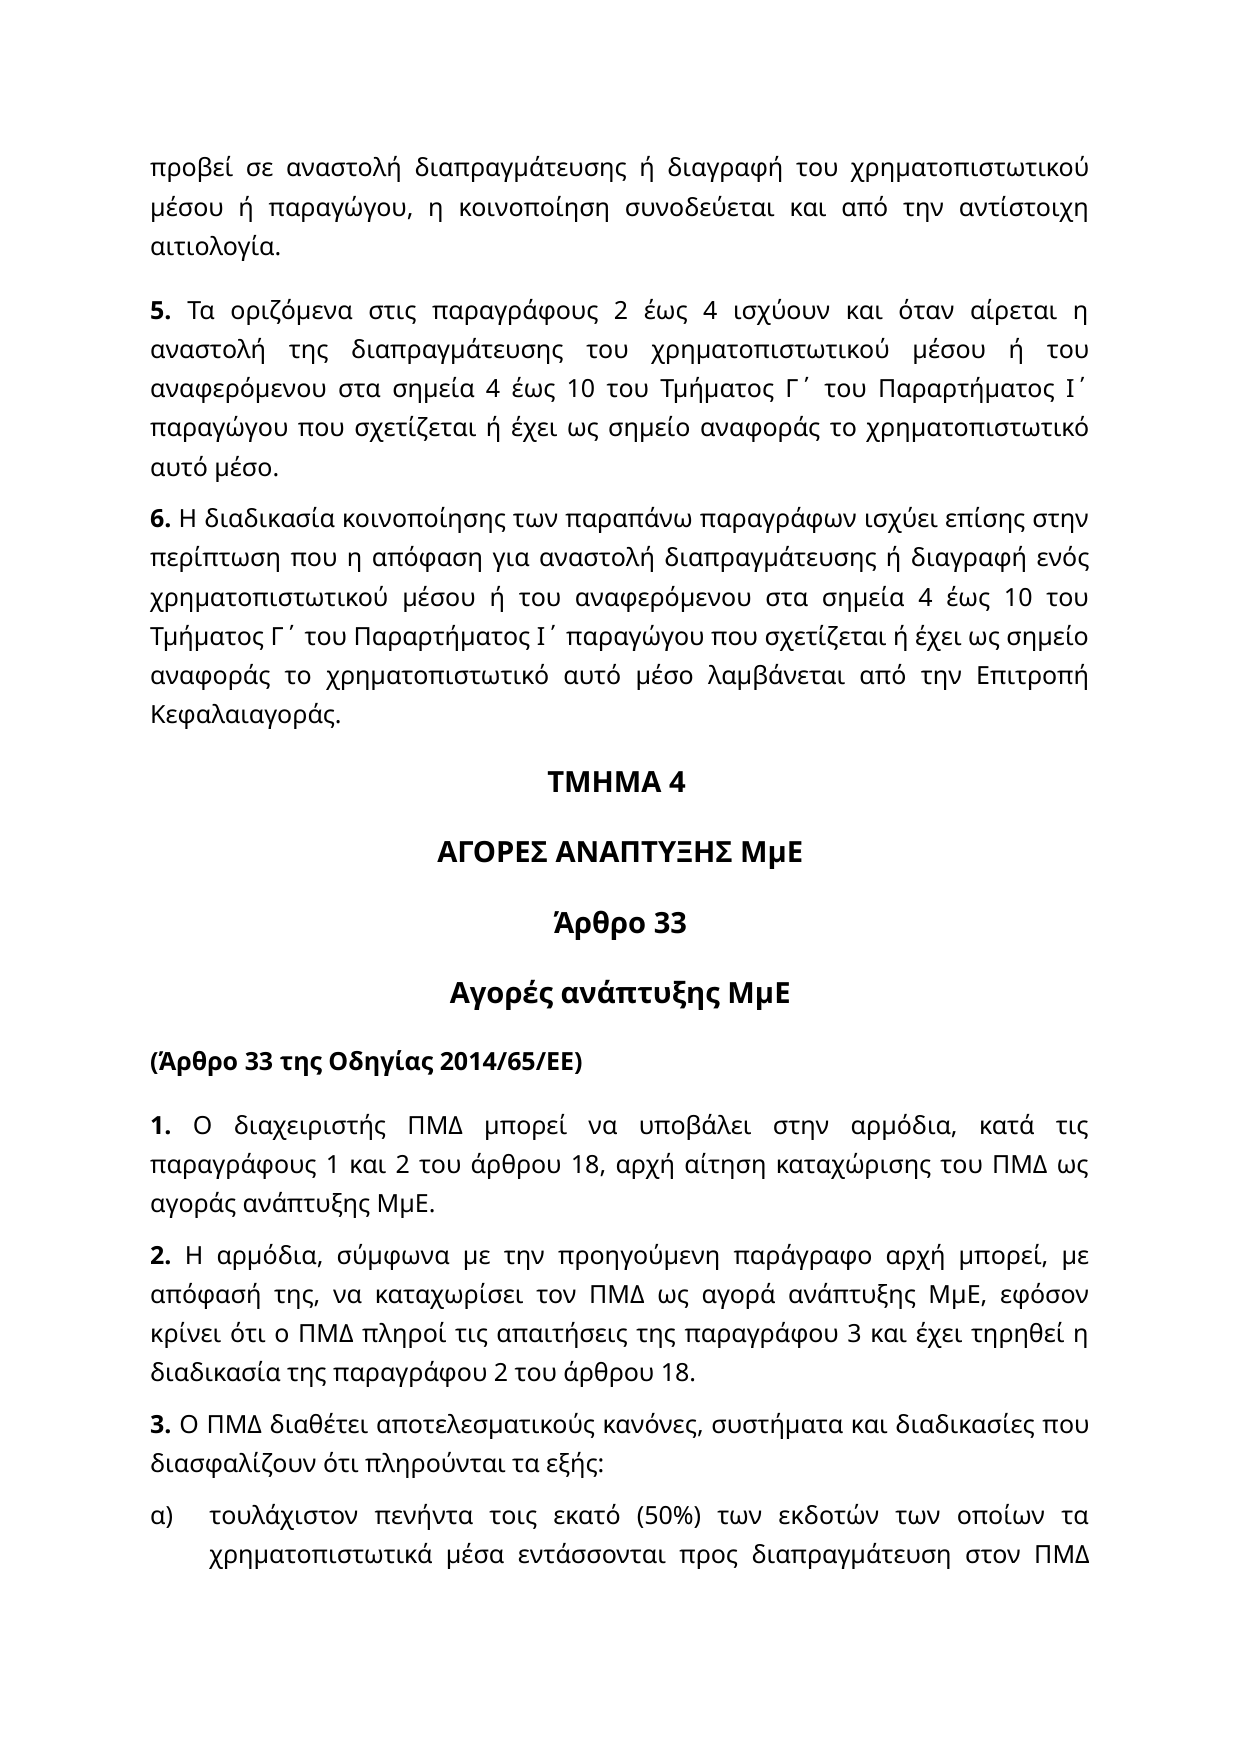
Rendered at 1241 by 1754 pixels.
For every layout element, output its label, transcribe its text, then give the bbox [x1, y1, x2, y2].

subtitle ΤΜΗΜΑ 4 [150, 761, 1090, 801]
text 3. Ο ΠΜΔ διαθέτει αποτελεσματικούς κανόνες, συστήματα και διαδικασίες που διασφαλίζουν ότι πληρούνται τα εξής: [150, 1407, 1090, 1480]
text 5. Τα οριζόμενα στις παραγράφους 2 έως 4 ισχύουν και όταν αίρεται η αναστολή της διαπραγμάτευσης του χρηματοπιστωτικού μέσου ή του αναφερόμενου στα σημεία 4 έως 10 του Τμήματος Γ΄ του Παραρτήματος I΄ παραγώγου που σχετίζεται ή έχει ως σημείο αναφοράς το χρηματοπιστωτικό αυτό μέσο. [150, 292, 1090, 483]
text προβεί σε αναστολή διαπραγμάτευσης ή διαγραφή του χρηματοπιστωτικού μέσου ή παραγώγου, η κοινοποίηση συνοδεύεται και από την αντίστοιχη αιτιολογία. [150, 150, 1090, 262]
subtitle Άρθρο 33 [150, 902, 1090, 942]
text 1. Ο διαχειριστής ΠΜΔ μπορεί να υποβάλει στην αρμόδια, κατά τις παραγράφους 1 και 2 του άρθρου 18, αρχή αίτηση καταχώρισης του ΠΜΔ ως αγοράς ανάπτυξης ΜμΕ. [150, 1107, 1090, 1220]
subtitle Αγορές ανάπτυξης ΜμΕ [150, 973, 1090, 1012]
text 2. Η αρμόδια, σύμφωνα με την προηγούμενη παράγραφο αρχή μπορεί, με απόφασή της, να καταχωρίσει τον ΠΜΔ ως αγορά ανάπτυξης ΜμΕ, εφόσον κρίνει ότι ο ΠΜΔ πληροί τις απαιτήσεις της παραγράφου 3 και έχει τηρηθεί η διαδικασία της παραγράφου 2 του άρθρου 18. [150, 1237, 1090, 1389]
list α) τουλάχιστον πενήντα τοις εκατό (50%) των εκδοτών των οποίων τα χρηματοπιστωτικά μέσα εντάσσονται προς διαπραγμάτευση στον ΠΜΔ [150, 1497, 1090, 1571]
text (Άρθρο 33 της Οδηγίας 2014/65/ΕΕ) [150, 1043, 1090, 1077]
subtitle ΑΓΟΡΕΣ ΑΝΑΠΤΥΞΗΣ ΜμΕ [150, 831, 1090, 871]
text 6. Η διαδικασία κοινοποίησης των παραπάνω παραγράφων ισχύει επίσης στην περίπτωση που η απόφαση για αναστολή διαπραγμάτευσης ή διαγραφή ενός χρηματοπιστωτικού μέσου ή του αναφερόμενου στα σημεία 4 έως 10 του Τμήματος Γ΄ του Παραρτήματος I΄ παραγώγου που σχετίζεται ή έχει ως σημείο αναφοράς το χρηματοπιστωτικό αυτό μέσο λαμβάνεται από την Επιτροπή Κεφαλαιαγοράς. [150, 501, 1090, 731]
